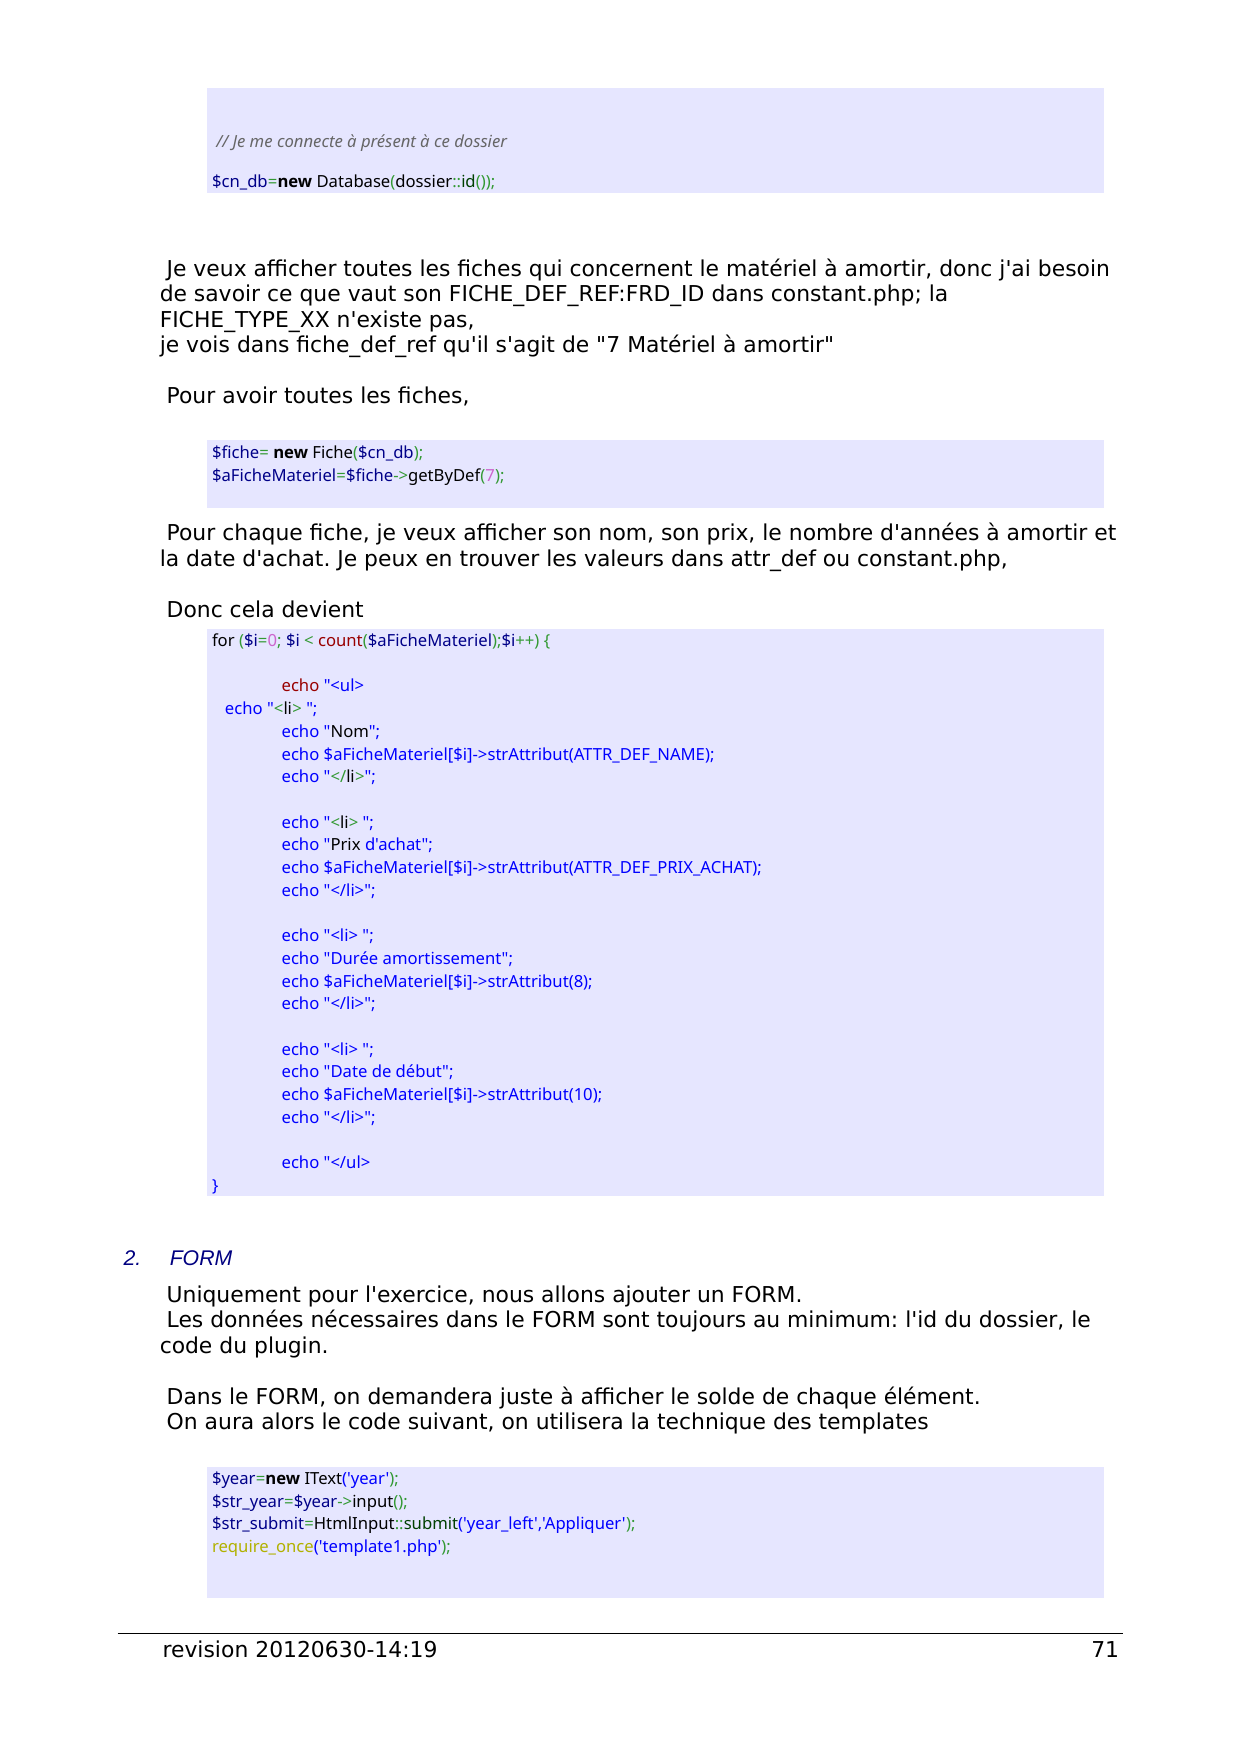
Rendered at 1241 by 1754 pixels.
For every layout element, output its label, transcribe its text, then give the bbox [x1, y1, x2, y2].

text Uniquement pour l'exercice, nous allons ajouter un FORM. Les données nécessaires dans le FORM sont toujours au minimum: l'id du dossier, le code du plugin. Dans le FORM, on demandera juste à afficher le solde de chaque élément. On aura alors le code suivant, on utilisera la technique des templates [159, 1282, 1123, 1461]
text $year=new IText('year'); $str_year=$year->input(); $str_submit=HtmlInput::submit('year_left','Appliquer'); require_once('template1.php'); [207, 1467, 1104, 1557]
text je vois dans fiche_def_ref qu'il s'agit de "7 Matériel à amortir" Pour avoir toutes les fiches, [159, 332, 1123, 434]
text for ($i=0; $i < count($aFicheMateriel);$i++) { echo "<ul> echo "<li> "; echo "Nom"; echo $aFicheMateriel[$i]->strAttribut(ATTR_DEF_NAME); echo "</li>"; echo "<li> "; echo "Prix d'achat"; echo $aFicheMateriel[$i]->strAttribut(ATTR_DEF_PRIX_ACHAT); echo "</li>"; echo "<li> "; echo "Durée amortissement"; echo $aFicheMateriel[$i]->strAttribut(8); echo "</li>"; echo "<li> "; echo "Date de début"; echo $aFicheMateriel[$i]->strAttribut(10); echo "</li>"; echo "</ul> } [207, 629, 1104, 1196]
text $fiche= new Fiche($cn_db); $aFicheMateriel=$fiche->getByDef(7); [207, 440, 1104, 508]
text [207, 1575, 1104, 1598]
text Je veux afficher toutes les fiches qui concernent le matériel à amortir, donc j'ai besoin de savoir ce que vaut son FICHE_DEF_REF:FRD_ID dans constant.php; la FICHE_TYPE_XX n'existe pas, [159, 230, 1123, 332]
text // Je me connecte à présent à ce dossier [207, 129, 1104, 152]
subtitle FORM [117, 1246, 1123, 1270]
text [207, 88, 1104, 111]
text Donc cela devient [159, 597, 1123, 623]
text $cn_db=new Database(dossier::id()); [207, 170, 1104, 193]
text Pour chaque fiche, je veux afficher son nom, son prix, le nombre d'années à amortir et la date d'achat. Je peux en trouver les valeurs dans attr_def ou constant.php, [159, 521, 1123, 597]
